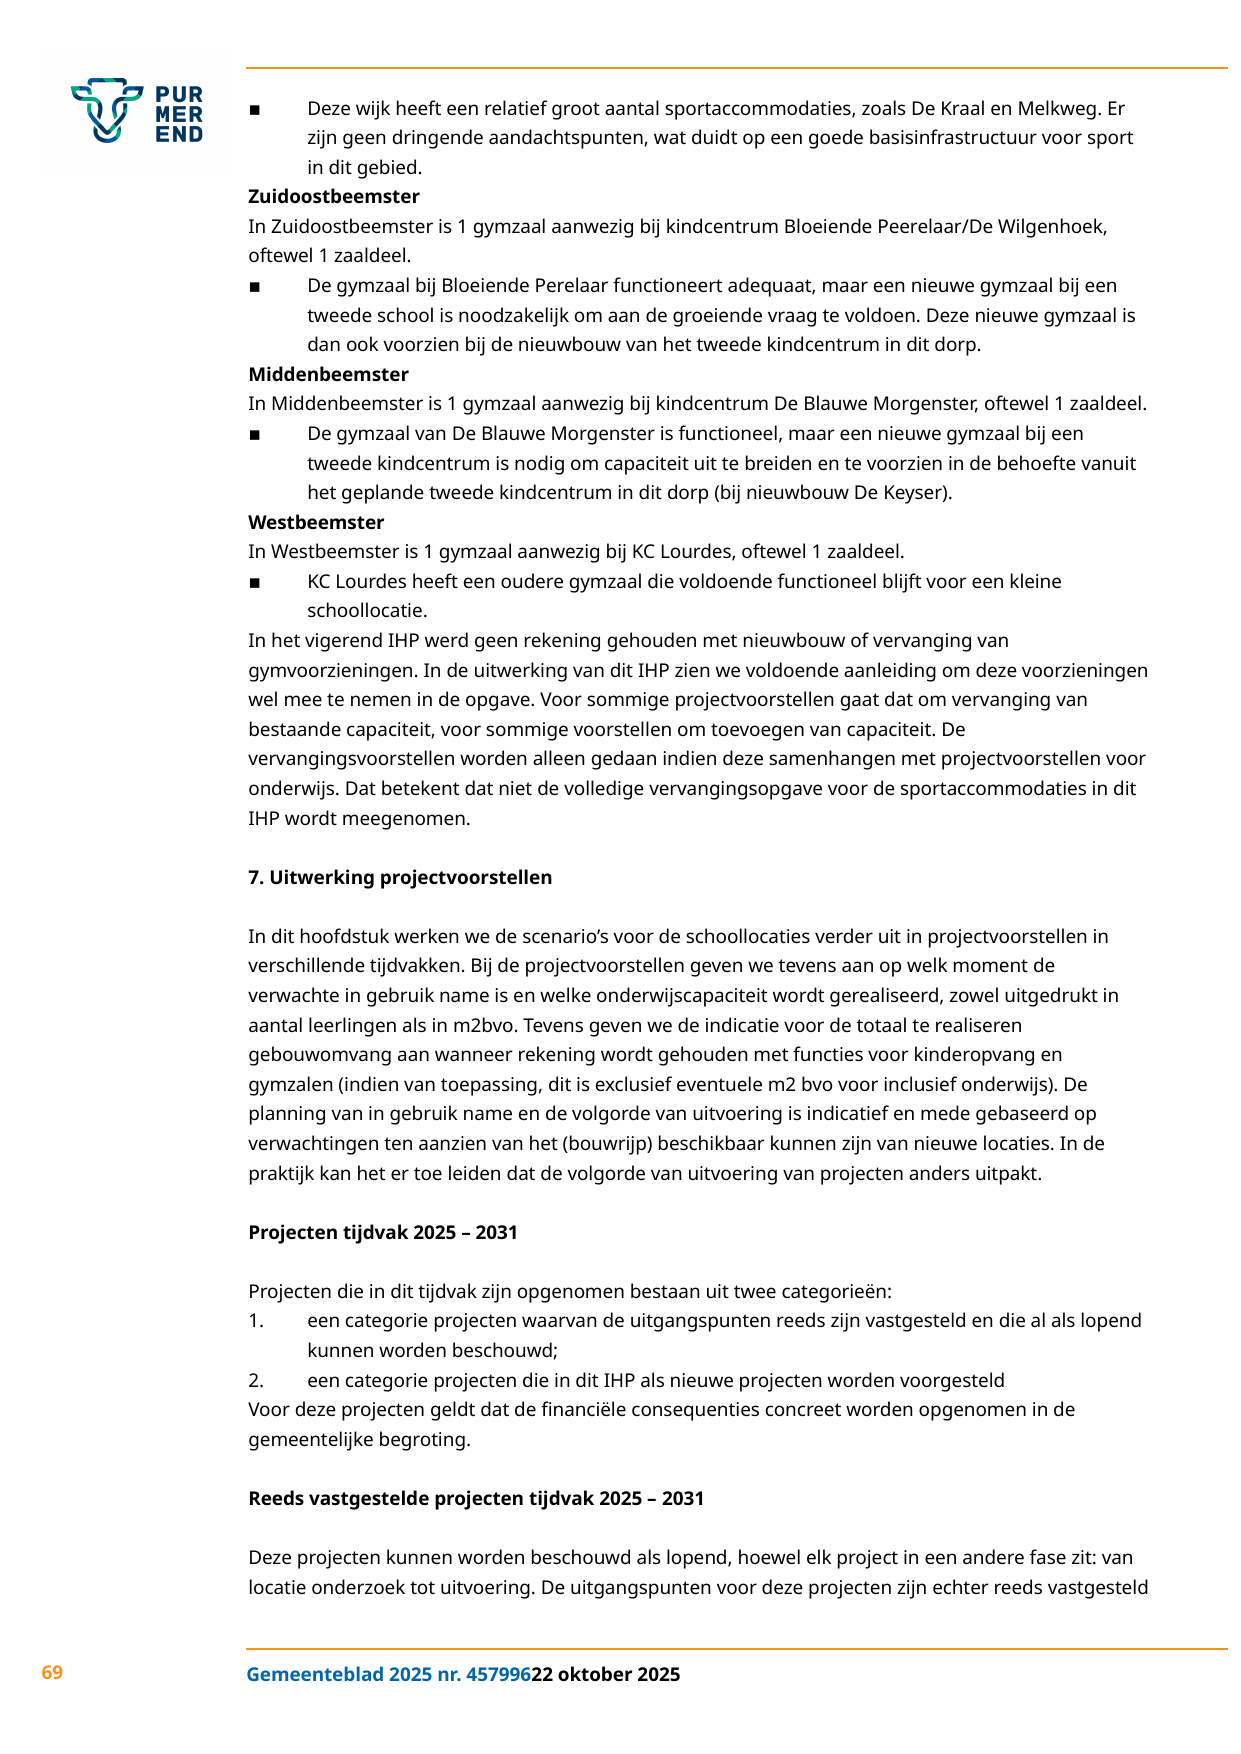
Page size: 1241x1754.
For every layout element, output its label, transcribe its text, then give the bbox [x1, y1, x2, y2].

text 7. Uitwerking projectvoorstellen [248, 864, 1152, 890]
text Voor deze projecten geldt dat de financiële consequenties concreet worden opgenomen in de gemeentelijke begroting. [248, 1396, 1152, 1452]
text In dit hoofdstuk werken we de scenario’s voor de schoollocaties verder uit in projectvoorstellen in verschillende tijdvakken. Bij de projectvoorstellen geven we tevens aan op welk moment de verwachte in gebruik name is en welke onderwijscapaciteit wordt gerealiseerd, zowel uitgedrukt in aantal leerlingen als in m2bvo. Tevens geven we de indicatie voor de totaal te realiseren gebouwomvang aan wanneer rekening wordt gehouden met functies voor kinderopvang en gymzalen (indien van toepassing, dit is exclusief eventuele m2 bvo voor inclusief onderwijs). De planning van in gebruik name en de volgorde van uitvoering is indicatief en mede gebaseerd op verwachtingen ten aanzien van het (bouwrijp) beschikbaar kunnen zijn van nieuwe locaties. In de praktijk kan het er toe leiden dat de volgorde van uitvoering van projecten anders uitpakt. [248, 923, 1152, 1186]
text Projecten tijdvak 2025 – 2031 [248, 1219, 1152, 1245]
list De gymzaal bij Bloeiende Perelaar functioneert adequaat, maar een nieuwe gymzaal bij een tweede school is noodzakelijk om aan de groeiende vraag te voldoen. Deze nieuwe gymzaal is dan ook voorzien bij de nieuwbouw van het tweede kindcentrum in dit dorp. [248, 272, 1152, 357]
list een categorie projecten waarvan de uitgangspunten reeds zijn vastgesteld en die al als lopend kunnen worden beschouwd; [248, 1308, 1152, 1363]
text Middenbeemster [248, 361, 1152, 387]
text Zuidoostbeemster [248, 183, 1152, 209]
picture [41, 47, 231, 172]
list een categorie projecten die in dit IHP als nieuwe projecten worden voorgesteld [248, 1367, 1152, 1393]
text Projecten die in dit tijdvak zijn opgenomen bestaan uit twee categorieën: [248, 1278, 1152, 1304]
text In Zuidoostbeemster is 1 gymzaal aanwezig bij kindcentrum Bloeiende Peerelaar/De Wilgenhoek, oftewel 1 zaaldeel. [248, 213, 1152, 268]
text Westbeemster [248, 509, 1152, 535]
text Reeds vastgestelde projecten tijdvak 2025 – 2031 [248, 1485, 1152, 1511]
list KC Lourdes heeft een oudere gymzaal die voldoende functioneel blijft voor een kleine schoollocatie. [248, 568, 1152, 623]
text In Middenbeemster is 1 gymzaal aanwezig bij kindcentrum De Blauwe Morgenster, oftewel 1 zaaldeel. [248, 391, 1152, 416]
list De gymzaal van De Blauwe Morgenster is functioneel, maar een nieuwe gymzaal bij een tweede kindcentrum is nodig om capaciteit uit te breiden en te voorzien in de behoefte vanuit het geplande tweede kindcentrum in dit dorp (bij nieuwbouw De Keyser). [248, 420, 1152, 505]
text Deze projecten kunnen worden beschouwd als lopend, hoewel elk project in een andere fase zit: van locatie onderzoek tot uitvoering. De uitgangspunten voor deze projecten zijn echter reeds vastgesteld [248, 1544, 1152, 1600]
text In het vigerend IHP werd geen rekening gehouden met nieuwbouw of vervanging van gymvoorzieningen. In de uitwerking van dit IHP zien we voldoende aanleiding om deze voorzieningen wel mee te nemen in de opgave. Voor sommige projectvoorstellen gaat dat om vervanging van bestaande capaciteit, voor sommige voorstellen om toevoegen van capaciteit. De vervangingsvoorstellen worden alleen gedaan indien deze samenhangen met projectvoorstellen voor onderwijs. Dat betekent dat niet de volledige vervangingsopgave voor de sportaccommodaties in dit IHP wordt meegenomen. [248, 627, 1152, 831]
text In Westbeemster is 1 gymzaal aanwezig bij KC Lourdes, oftewel 1 zaaldeel. [248, 538, 1152, 564]
list Deze wijk heeft een relatief groot aantal sportaccommodaties, zoals De Kraal en Melkweg. Er zijn geen dringende aandachtspunten, wat duidt op een goede basisinfrastructuur voor sport in dit gebied. [248, 95, 1152, 180]
